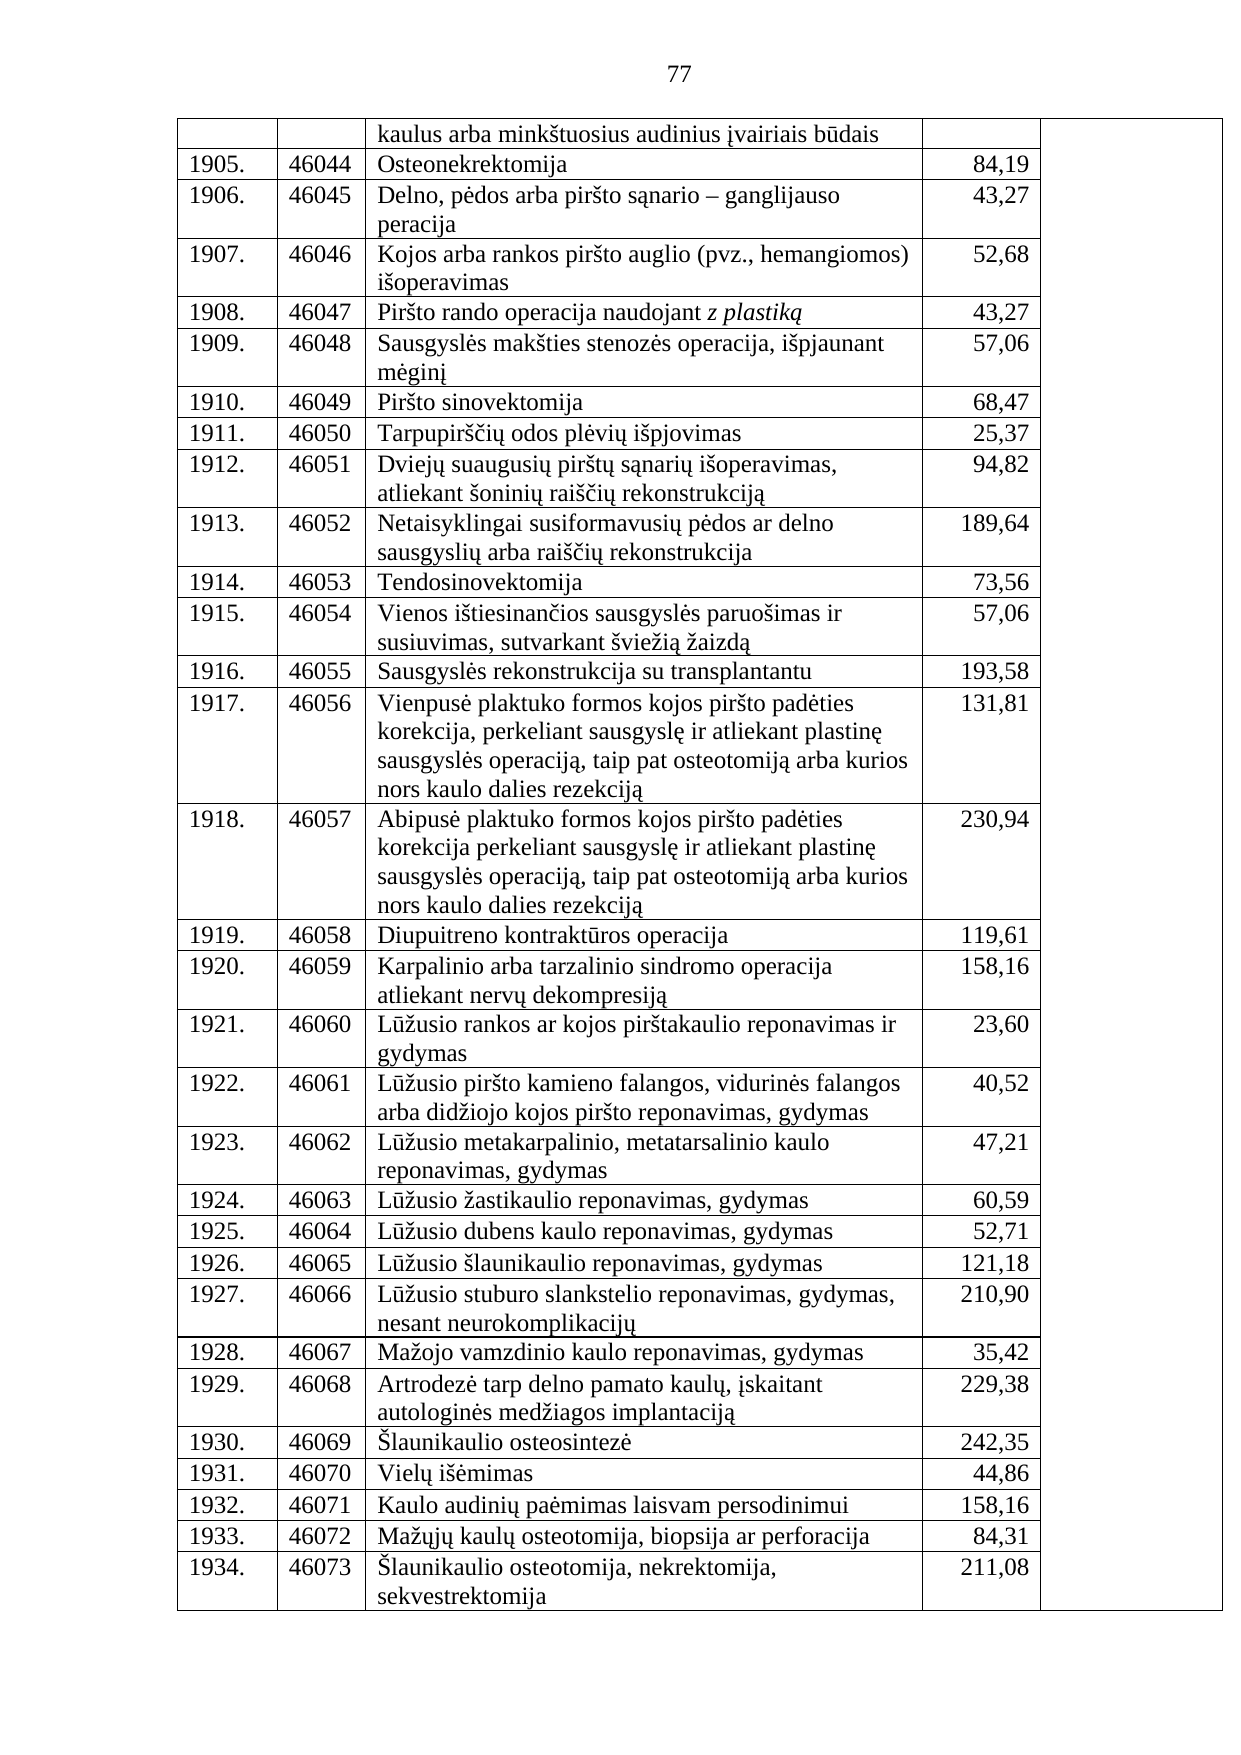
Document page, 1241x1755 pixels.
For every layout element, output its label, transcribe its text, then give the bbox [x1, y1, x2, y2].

table_cell Lūžusio metakarpalinio, metatarsalinio kaulo reponavimas, gydymas [366, 1127, 922, 1184]
table_cell Lūžusio piršto kamieno falangos, vidurinės falangos arba didžiojo kojos piršto reponavimas, gydymas [366, 1068, 922, 1126]
table_cell 46054 [278, 598, 365, 655]
table_cell 52,68 [923, 239, 1040, 296]
table_cell 1924. [178, 1185, 277, 1215]
table_cell 52,71 [923, 1216, 1040, 1247]
table_cell Lūžusio žastikaulio reponavimas, gydymas [366, 1185, 922, 1215]
table_cell Karpalinio arba tarzalinio sindromo operacija atliekant nervų dekompresiją [366, 951, 922, 1008]
table_cell Netaisyklingai susiformavusių pėdos ar delno sausgyslių arba raiščių rekonstrukcija [366, 508, 922, 566]
table_cell 1918. [178, 804, 277, 919]
table_cell 229,38 [923, 1369, 1040, 1426]
table_cell kaulus arba minkštuosius audinius įvairiais būdais [366, 119, 922, 148]
table_cell 46057 [278, 804, 365, 919]
table_cell 210,90 [923, 1279, 1040, 1336]
table_cell 1915. [178, 598, 277, 655]
table_cell 46065 [278, 1248, 365, 1278]
table_cell 1908. [178, 297, 277, 327]
table_cell 73,56 [923, 567, 1040, 597]
table_cell 1909. [178, 329, 277, 386]
table_cell 46046 [278, 239, 365, 296]
table_cell 230,94 [923, 804, 1040, 919]
table_cell Delno, pėdos arba piršto sąnario – ganglijauso peracija [366, 180, 922, 238]
table_cell 46049 [278, 387, 365, 417]
table_cell Tarpupirščių odos plėvių išpjovimas [366, 418, 922, 448]
table_cell [178, 119, 277, 148]
table_cell 131,81 [923, 688, 1040, 803]
table_cell 1933. [178, 1521, 277, 1551]
table_cell Kojos arba rankos piršto auglio (pvz., hemangiomos) išoperavimas [366, 239, 922, 296]
table_cell 46068 [278, 1369, 365, 1426]
table_cell [1041, 119, 1222, 1610]
table_cell 1927. [178, 1279, 277, 1336]
table_cell Šlaunikaulio osteotomija, nekrektomija, sekvestrektomija [366, 1552, 922, 1610]
table_cell 94,82 [923, 450, 1040, 507]
table_cell Dviejų suaugusių pirštų sąnarių išoperavimas, atliekant šoninių raiščių rekonstrukciją [366, 450, 922, 507]
table_cell 158,16 [923, 951, 1040, 1008]
table_cell 46064 [278, 1216, 365, 1247]
table_cell 1929. [178, 1369, 277, 1426]
table_cell Osteonekrektomija [366, 149, 922, 179]
table_cell Mažojo vamzdinio kaulo reponavimas, gydymas [366, 1338, 922, 1368]
table_cell 46061 [278, 1068, 365, 1126]
table_cell Lūžusio rankos ar kojos pirštakaulio reponavimas ir gydymas [366, 1010, 922, 1067]
table_cell 1916. [178, 656, 277, 687]
table_cell 1907. [178, 239, 277, 296]
table_cell 158,16 [923, 1490, 1040, 1520]
table_cell 57,06 [923, 329, 1040, 386]
table_cell Tendosinovektomija [366, 567, 922, 597]
table_cell 46050 [278, 418, 365, 448]
table_cell 46058 [278, 920, 365, 950]
table_cell 46045 [278, 180, 365, 238]
table_cell 46066 [278, 1279, 365, 1336]
table_cell 46044 [278, 149, 365, 179]
table_cell Lūžusio šlaunikaulio reponavimas, gydymas [366, 1248, 922, 1278]
table_cell 46060 [278, 1010, 365, 1067]
table_cell 1910. [178, 387, 277, 417]
table_cell 46047 [278, 297, 365, 327]
table_cell 23,60 [923, 1010, 1040, 1067]
table_cell 46069 [278, 1427, 365, 1457]
table_cell 84,19 [923, 149, 1040, 179]
table_cell 46053 [278, 567, 365, 597]
table_cell Sausgyslės rekonstrukcija su transplantantu [366, 656, 922, 687]
table_cell Sausgyslės makšties stenozės operacija, išpjaunant mėginį [366, 329, 922, 386]
table_cell 1925. [178, 1216, 277, 1247]
table_cell 57,06 [923, 598, 1040, 655]
table_cell 25,37 [923, 418, 1040, 448]
table_cell Abipusė plaktuko formos kojos piršto padėties korekcija perkeliant sausgyslę ir atliekant plastinę sausgyslės operaciją, taip pat osteotomiją arba kurios nors kaulo dalies rezekciją [366, 804, 922, 919]
table_cell 1921. [178, 1010, 277, 1067]
table_cell 46052 [278, 508, 365, 566]
table_cell 46070 [278, 1459, 365, 1489]
table_cell 46056 [278, 688, 365, 803]
table_cell 43,27 [923, 297, 1040, 327]
table_cell 1932. [178, 1490, 277, 1520]
table_cell 35,42 [923, 1338, 1040, 1368]
table_cell Lūžusio stuburo slankstelio reponavimas, gydymas, nesant neurokomplikacijų [366, 1279, 922, 1336]
table_cell 43,27 [923, 180, 1040, 238]
table_cell 46062 [278, 1127, 365, 1184]
table_cell 1917. [178, 688, 277, 803]
table_cell 47,21 [923, 1127, 1040, 1184]
table_cell Piršto rando operacija naudojant z plastiką [366, 297, 922, 327]
table_cell 46071 [278, 1490, 365, 1520]
table_cell 189,64 [923, 508, 1040, 566]
table_cell 46059 [278, 951, 365, 1008]
table_cell 46067 [278, 1338, 365, 1368]
table_cell 1905. [178, 149, 277, 179]
table_cell 211,08 [923, 1552, 1040, 1610]
table_cell 242,35 [923, 1427, 1040, 1457]
table_cell Diupuitreno kontraktūros operacija [366, 920, 922, 950]
table_cell 60,59 [923, 1185, 1040, 1215]
table_cell 1914. [178, 567, 277, 597]
table_cell 121,18 [923, 1248, 1040, 1278]
table_cell Piršto sinovektomija [366, 387, 922, 417]
table_cell 46048 [278, 329, 365, 386]
table_cell Mažųjų kaulų osteotomija, biopsija ar perforacija [366, 1521, 922, 1551]
table_cell 1934. [178, 1552, 277, 1610]
table_cell [923, 119, 1040, 148]
table_cell 119,61 [923, 920, 1040, 950]
table_cell Kaulo audinių paėmimas laisvam persodinimui [366, 1490, 922, 1520]
table_cell Artrodezė tarp delno pamato kaulų, įskaitant autologinės medžiagos implantaciją [366, 1369, 922, 1426]
table_cell 1930. [178, 1427, 277, 1457]
table_cell 1922. [178, 1068, 277, 1126]
table_cell Lūžusio dubens kaulo reponavimas, gydymas [366, 1216, 922, 1247]
table_cell 1920. [178, 951, 277, 1008]
table_cell 1928. [178, 1338, 277, 1368]
table_cell 1906. [178, 180, 277, 238]
table_cell 1923. [178, 1127, 277, 1184]
table_cell Šlaunikaulio osteosintezė [366, 1427, 922, 1457]
table_cell Vienpusė plaktuko formos kojos piršto padėties korekcija, perkeliant sausgyslę ir atliekant plastinę sausgyslės operaciją, taip pat osteotomiją arba kurios nors kaulo dalies rezekciją [366, 688, 922, 803]
table_cell 1913. [178, 508, 277, 566]
table_cell 1912. [178, 450, 277, 507]
table_cell [278, 119, 365, 148]
table_cell 1919. [178, 920, 277, 950]
table_cell 193,58 [923, 656, 1040, 687]
table_cell 84,31 [923, 1521, 1040, 1551]
table_cell 46063 [278, 1185, 365, 1215]
table_cell 1931. [178, 1459, 277, 1489]
table_cell 40,52 [923, 1068, 1040, 1126]
table_cell Vienos ištiesinančios sausgyslės paruošimas ir susiuvimas, sutvarkant šviežią žaizdą [366, 598, 922, 655]
table_cell 46051 [278, 450, 365, 507]
table_cell 1911. [178, 418, 277, 448]
table_cell 44,86 [923, 1459, 1040, 1489]
table_cell 46073 [278, 1552, 365, 1610]
table_cell 68,47 [923, 387, 1040, 417]
table_cell 46055 [278, 656, 365, 687]
table_cell 46072 [278, 1521, 365, 1551]
table_cell Vielų išėmimas [366, 1459, 922, 1489]
table_cell 1926. [178, 1248, 277, 1278]
